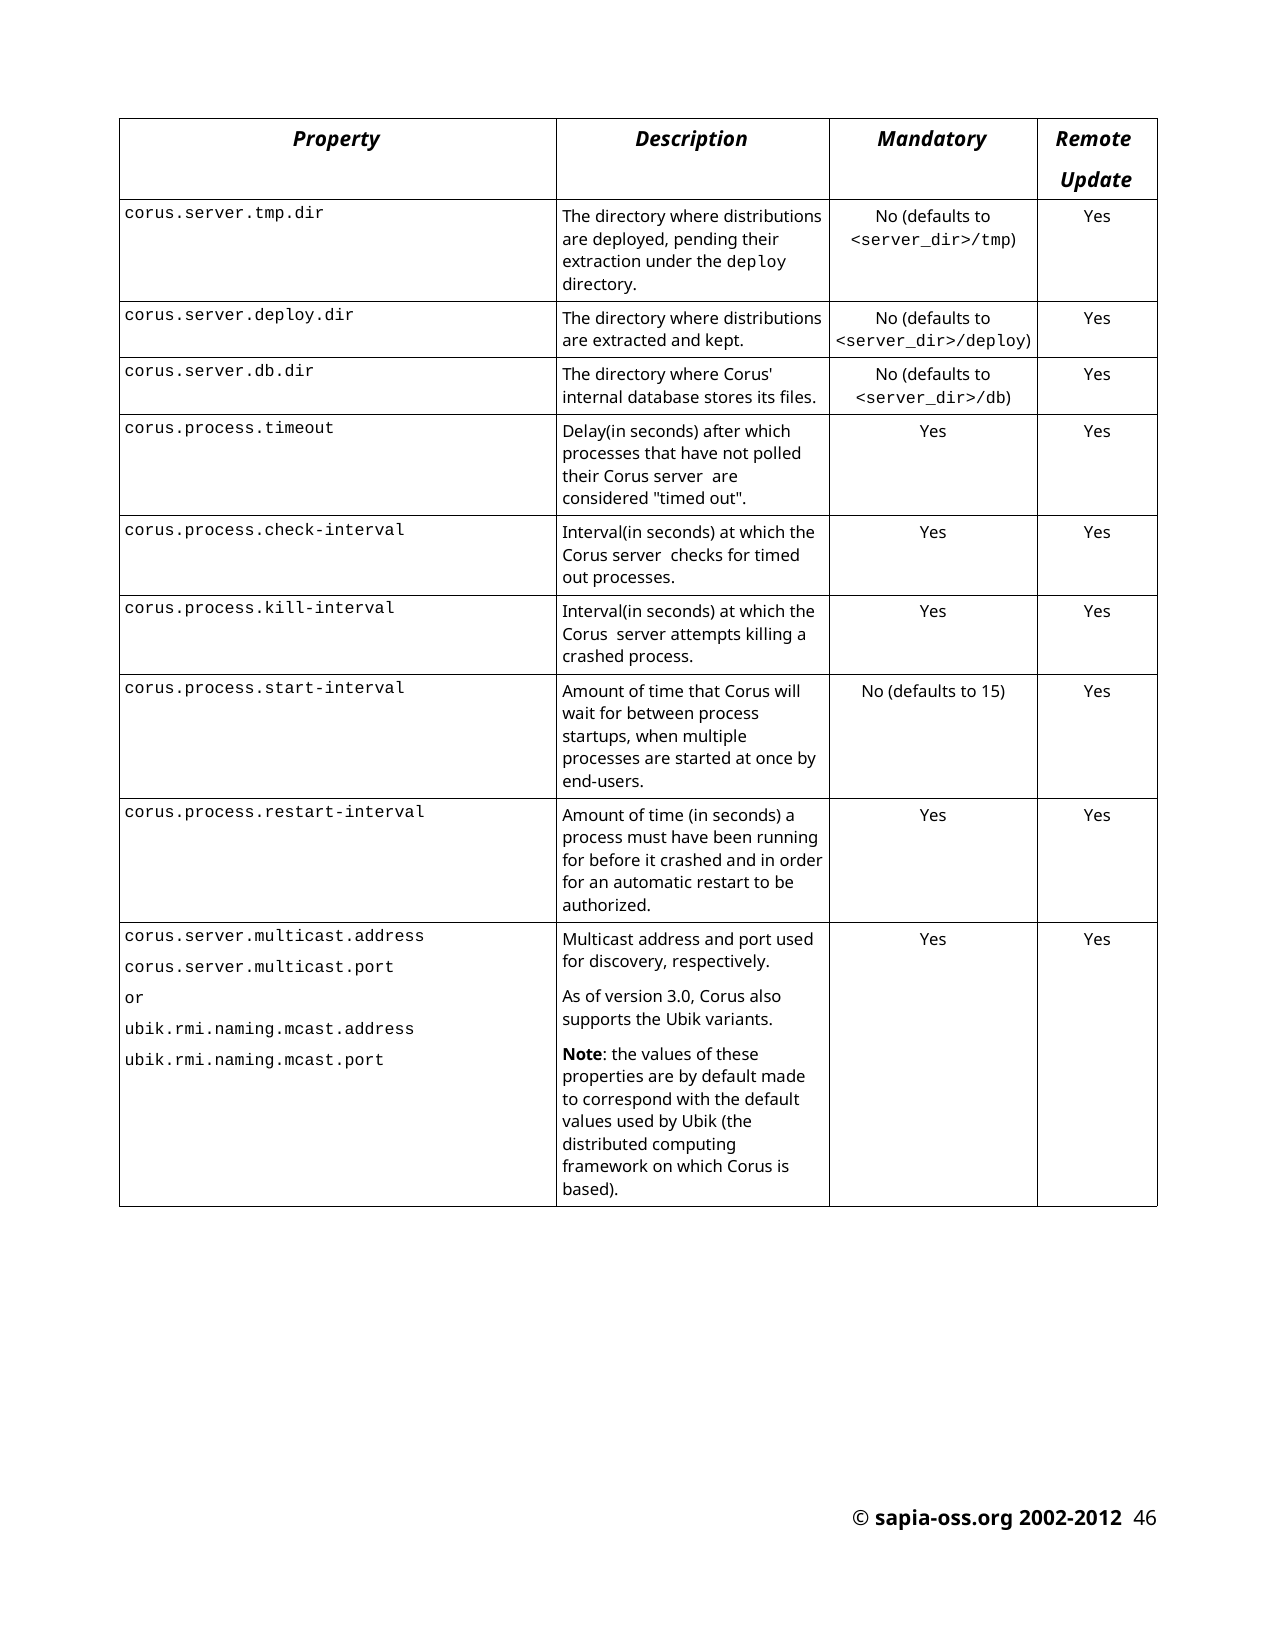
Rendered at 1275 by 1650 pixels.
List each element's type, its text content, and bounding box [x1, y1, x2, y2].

table_cell No (defaults to <server_dir>/db) [830, 358, 1037, 414]
table_cell Yes [830, 923, 1037, 1206]
table_cell Delay(in seconds) after which processes that have not polled their Corus server are considered "timed out". [557, 415, 829, 515]
table_cell Yes [1038, 516, 1157, 595]
table_cell Interval(in seconds) at which the Corus server attempts killing a crashed process. [557, 596, 829, 674]
table_cell No (defaults to 15) [830, 675, 1037, 798]
table_cell corus.process.kill-interval [120, 596, 556, 674]
table_cell Interval(in seconds) at which the Corus server checks for timed out processes. [557, 516, 829, 595]
table_cell Yes [1038, 415, 1157, 515]
table_cell No (defaults to <server_dir>/tmp) [830, 200, 1037, 301]
table_header Description [557, 119, 829, 199]
table_cell The directory where Corus' internal database stores its files. [557, 358, 829, 414]
table_cell corus.server.deploy.dir [120, 302, 556, 357]
table_cell corus.server.tmp.dir [120, 200, 556, 301]
table_cell The directory where distributions are extracted and kept. [557, 302, 829, 357]
table_header Mandatory [830, 119, 1037, 199]
table_cell Multicast address and port used for discovery, respectively. As of version 3.0, Corus also supports the Ubik variants. Note: the values of these properties are by default made to correspond with the default values used by Ubik (the distributed computing framework on which Corus is based). [557, 923, 829, 1206]
table_cell Yes [830, 596, 1037, 674]
table_cell Yes [1038, 675, 1157, 798]
table_header Remote Update [1038, 119, 1157, 199]
table_cell No (defaults to <server_dir>/deploy) [830, 302, 1037, 357]
table_cell Yes [1038, 200, 1157, 301]
table_cell corus.server.db.dir [120, 358, 556, 414]
table_cell Yes [830, 415, 1037, 515]
table_cell corus.process.check-interval [120, 516, 556, 595]
table_cell Yes [1038, 596, 1157, 674]
table_cell Yes [1038, 923, 1157, 1206]
table_cell Amount of time (in seconds) a process must have been running for before it crashed and in order for an automatic restart to be authorized. [557, 799, 829, 922]
table_header Property [120, 119, 556, 199]
table_cell Yes [1038, 799, 1157, 922]
table_cell Amount of time that Corus will wait for between process startups, when multiple processes are started at once by end-users. [557, 675, 829, 798]
table_cell corus.process.timeout [120, 415, 556, 515]
table_cell Yes [830, 799, 1037, 922]
table_cell Yes [1038, 302, 1157, 357]
table_cell Yes [830, 516, 1037, 595]
table_cell corus.process.start-interval [120, 675, 556, 798]
table_cell corus.server.multicast.address corus.server.multicast.port or ubik.rmi.naming.mcast.address ubik.rmi.naming.mcast.port [120, 923, 556, 1206]
table_cell The directory where distributions are deployed, pending their extraction under the deploy directory. [557, 200, 829, 301]
table_cell corus.process.restart-interval [120, 799, 556, 922]
table_cell Yes [1038, 358, 1157, 414]
